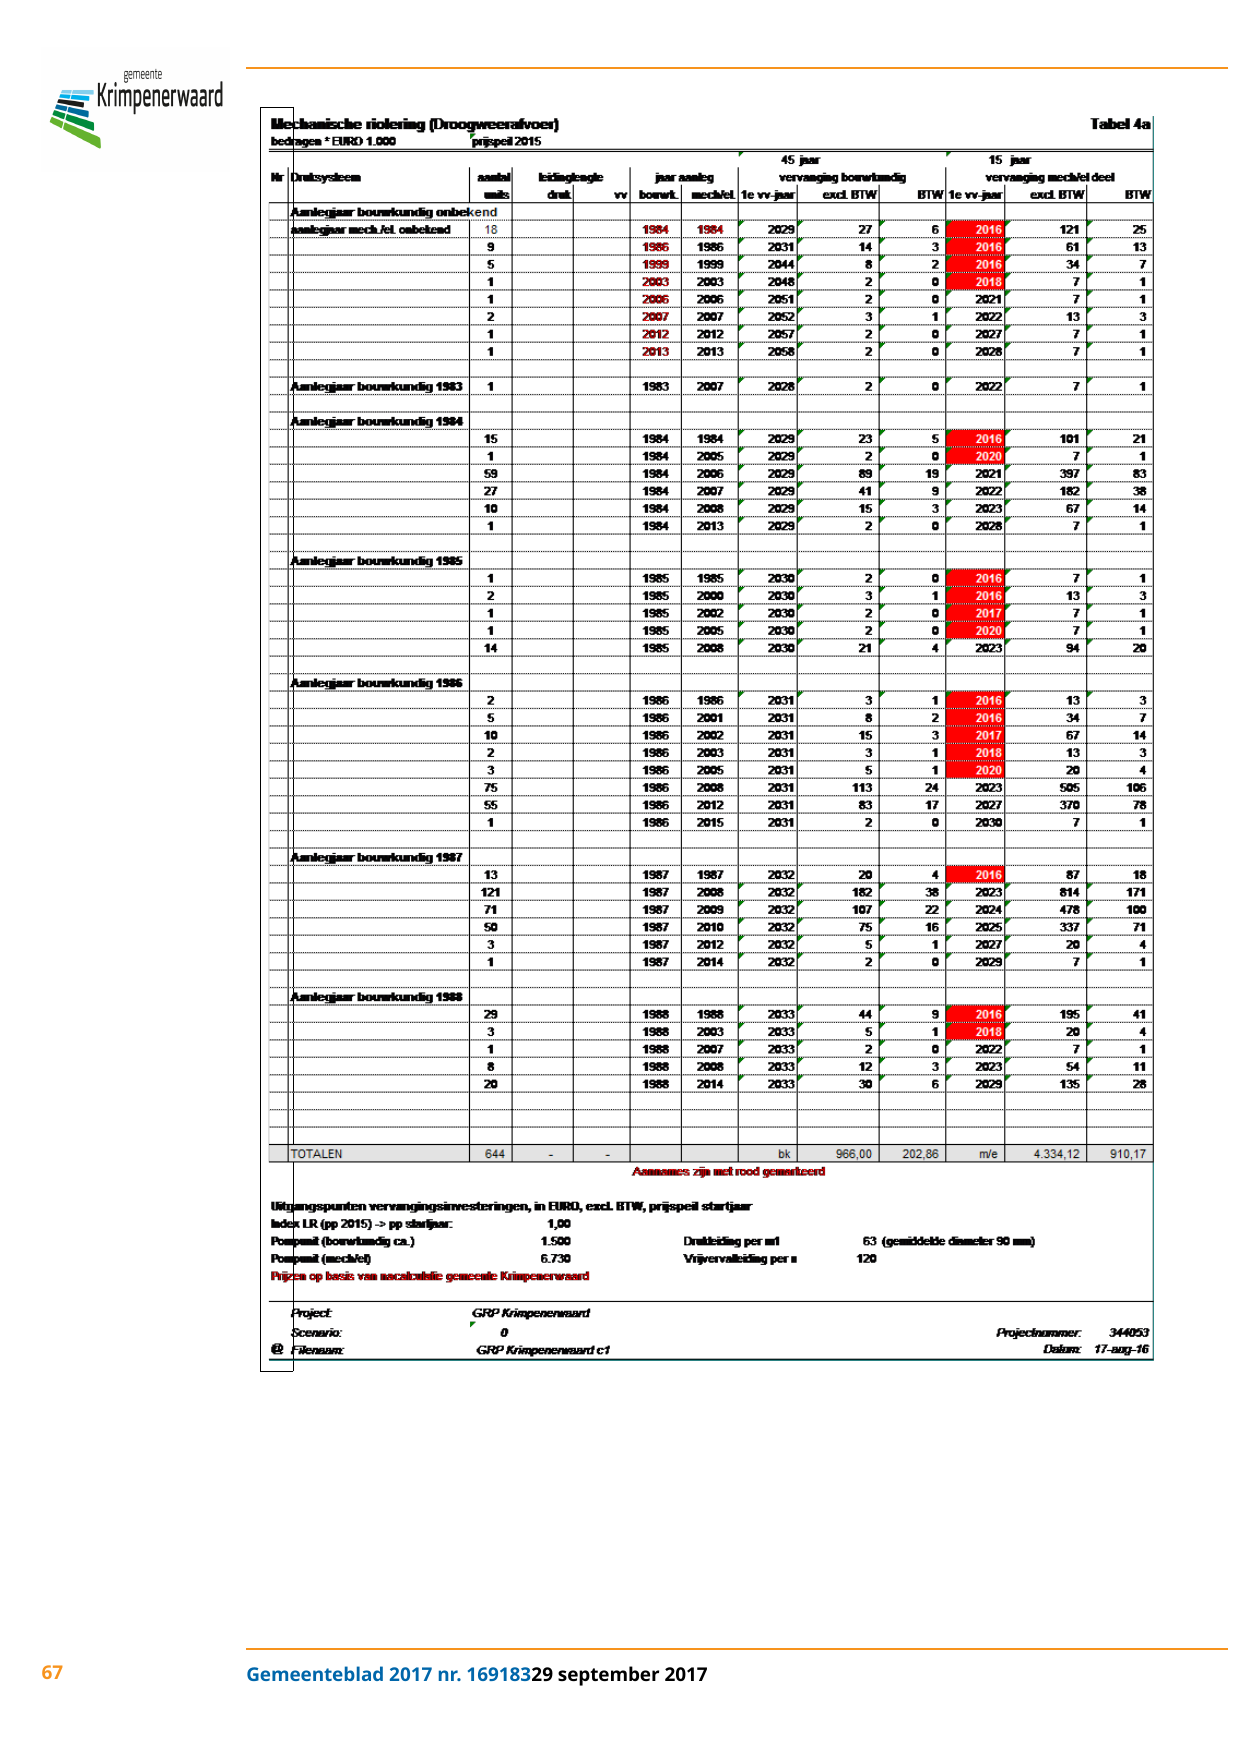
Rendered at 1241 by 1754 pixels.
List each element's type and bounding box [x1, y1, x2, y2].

picture [268, 115, 1155, 1362]
picture [41, 47, 231, 172]
